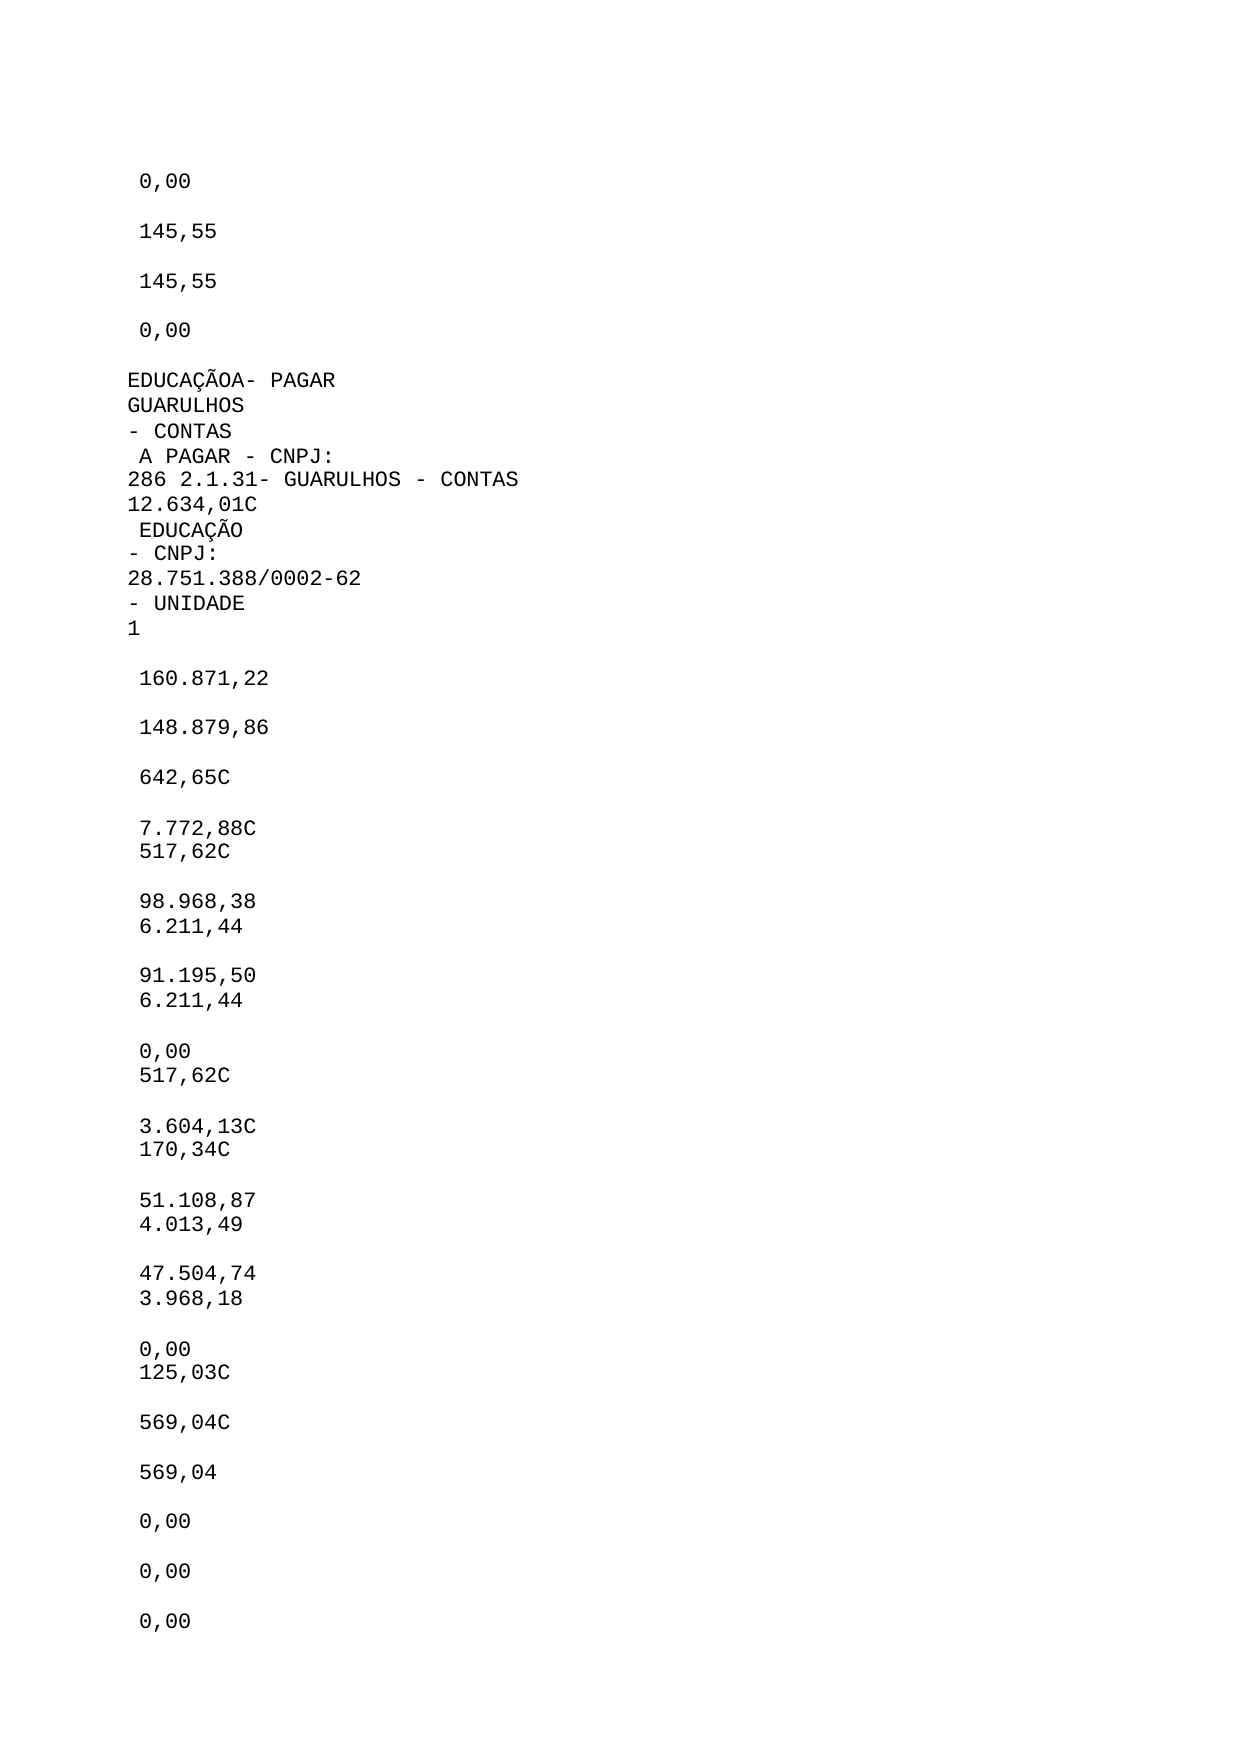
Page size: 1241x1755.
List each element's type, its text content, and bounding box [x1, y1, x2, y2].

list CONTAS [127, 419, 1066, 443]
text 3.968,18 [139, 1287, 1066, 1312]
text 98.968,38 [139, 890, 1066, 915]
text 47.504,74 [139, 1262, 1066, 1287]
text 4.013,49 [139, 1213, 1066, 1238]
text 642,65C [139, 766, 1066, 791]
text 145,55 [139, 220, 1066, 245]
text 517,62C [139, 1064, 1066, 1089]
text 148.879,86 [139, 716, 1066, 741]
text 0,00 [139, 1039, 1066, 1064]
text 0,00 [139, 1511, 1066, 1535]
list CNPJ: 28.751.388/0002-62 [127, 543, 376, 592]
text 569,04 [139, 1461, 1066, 1486]
text 51.108,87 [139, 1188, 1066, 1213]
text 0,00 [139, 1337, 1066, 1362]
text 160.871,22 [139, 667, 1066, 692]
list UNIDADE 1 [127, 592, 258, 642]
text 6.211,44 [139, 989, 1066, 1014]
text A PAGAR - CNPJ: [139, 443, 1066, 468]
text 145,55 [139, 270, 1066, 294]
text 286 2.1.31- GUARULHOS - CONTAS 12.634,01C [127, 468, 554, 518]
text 0,00 [139, 1560, 1066, 1585]
text 3.604,13C [139, 1113, 1066, 1138]
text EDUCAÇÃO [139, 518, 1066, 543]
text 7.772,88C [139, 816, 1066, 841]
text 0,00 [139, 171, 1066, 195]
text 170,34C [139, 1138, 1066, 1163]
text EDUCAÇÃOA- PAGAR GUARULHOS [127, 369, 389, 419]
text 91.195,50 [139, 964, 1066, 989]
text 517,62C [139, 841, 1066, 865]
text 569,04C [139, 1411, 1066, 1436]
text 125,03C [139, 1362, 1066, 1386]
text 6.211,44 [139, 915, 1066, 940]
text 0,00 [139, 1610, 1066, 1635]
text 0,00 [139, 319, 1066, 344]
